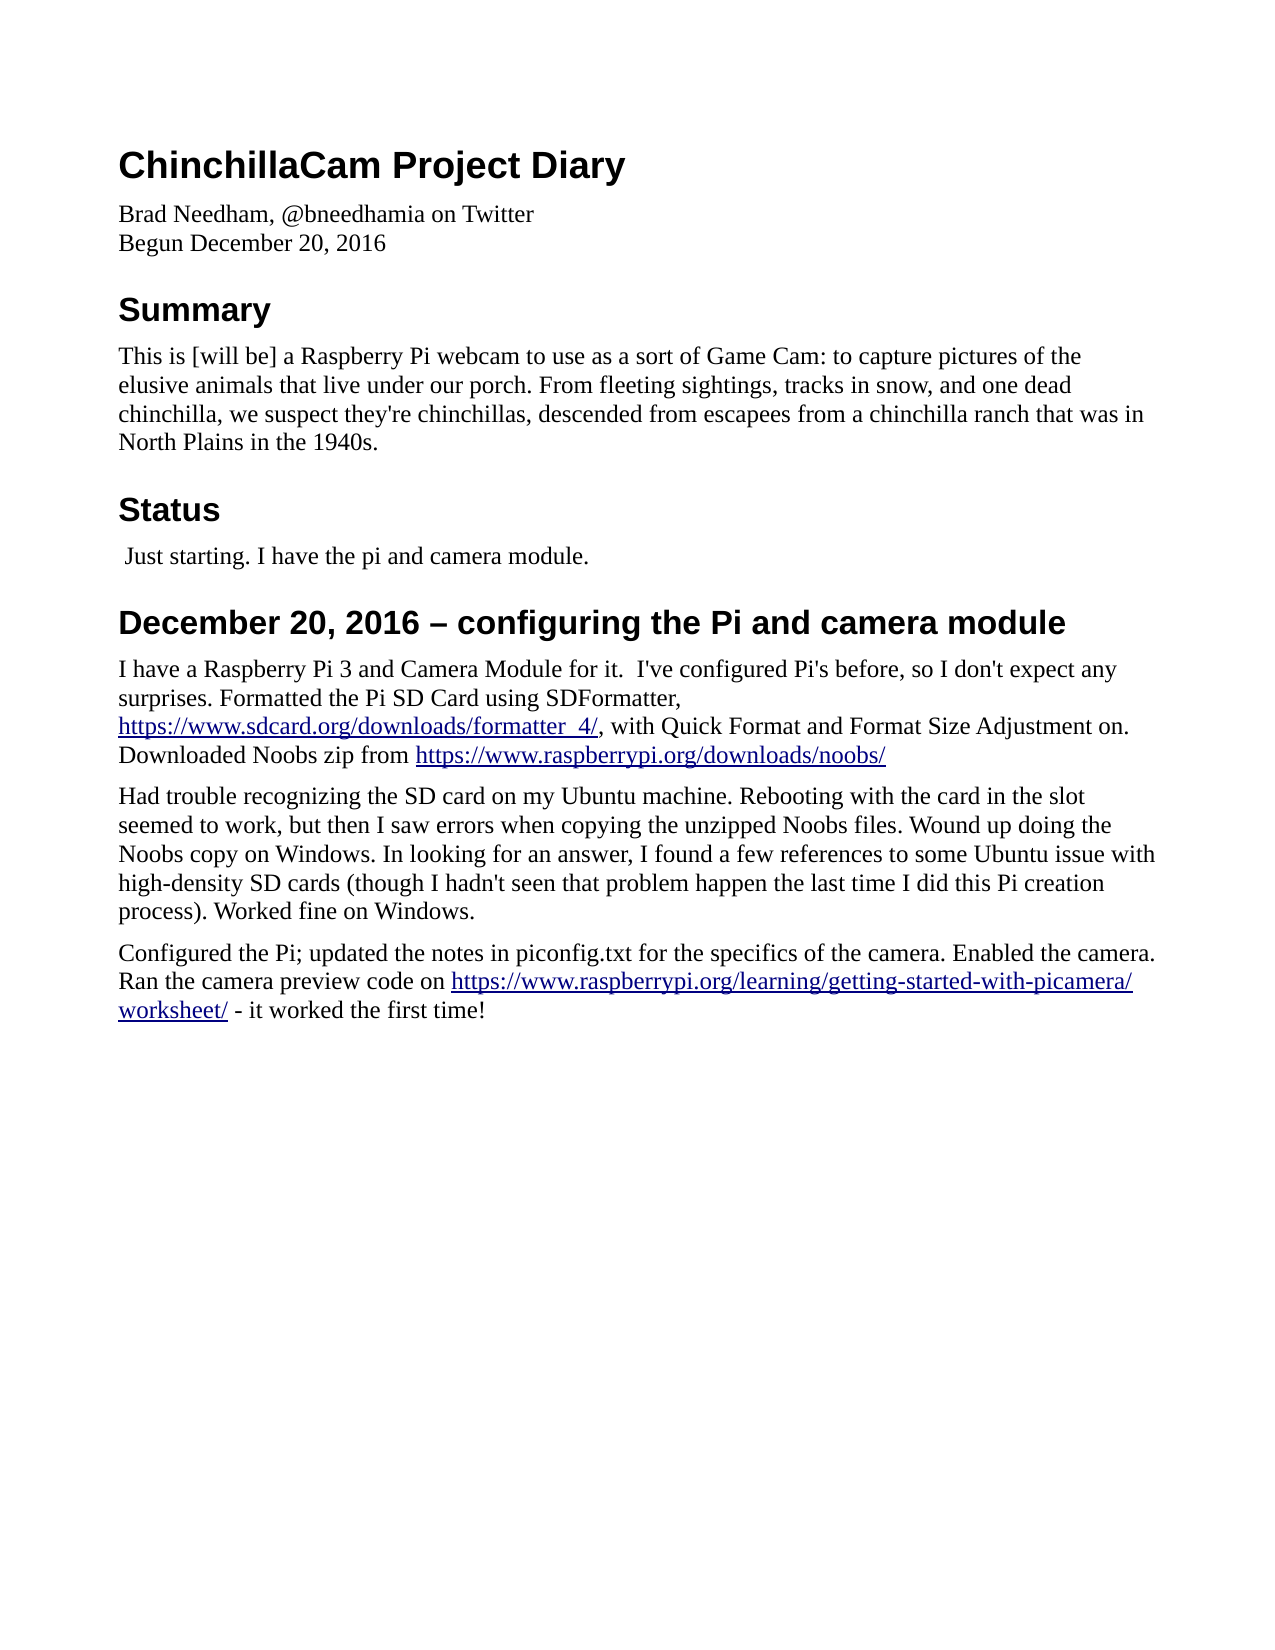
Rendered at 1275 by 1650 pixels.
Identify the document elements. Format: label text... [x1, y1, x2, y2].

text Had trouble recognizing the SD card on my Ubuntu machine. Rebooting with the card in the slot seemed to work, but then I saw errors when copying the unzipped Noobs files. Wound up doing the Noobs copy on Windows. In looking for an answer, I found a few references to some Ubuntu issue with high-density SD cards (though I hadn't seen that problem happen the last time I did this Pi creation process). Worked fine on Windows. [118, 781, 1157, 925]
subtitle Summary [118, 290, 1157, 329]
text I have a Raspberry Pi 3 and Camera Module for it. I've configured Pi's before, so I don't expect any surprises. Formatted the Pi SD Card using SDFormatter, https://www.sdcard.org/downloads/formatter_4/, with Quick Format and Format Size Adjustment on. Downloaded Noobs zip from https://www.raspberrypi.org/downloads/noobs/ [118, 654, 1157, 769]
subtitle ChinchillaCam Project Diary [118, 143, 1157, 187]
text Brad Needham, @bneedhamia on Twitter Begun December 20, 2016 [118, 199, 1157, 257]
text Configured the Pi; updated the notes in piconfig.txt for the specifics of the camera. Enabled the camera. Ran the camera preview code on https://www.raspberrypi.org/learning/getting-started-with-picamera/worksheet/ - it worked the first time! [118, 938, 1157, 1024]
subtitle December 20, 2016 – configuring the Pi and camera module [118, 603, 1157, 641]
text This is [will be] a Raspberry Pi webcam to use as a sort of Game Cam: to capture pictures of the elusive animals that live under our porch. From fleeting sightings, tracks in snow, and one dead chinchilla, we suspect they're chinchillas, descended from escapees from a chinchilla ranch that was in North Plains in the 1940s. [118, 341, 1157, 456]
subtitle Status [118, 489, 1157, 528]
text Just starting. I have the pi and camera module. [118, 541, 1157, 569]
